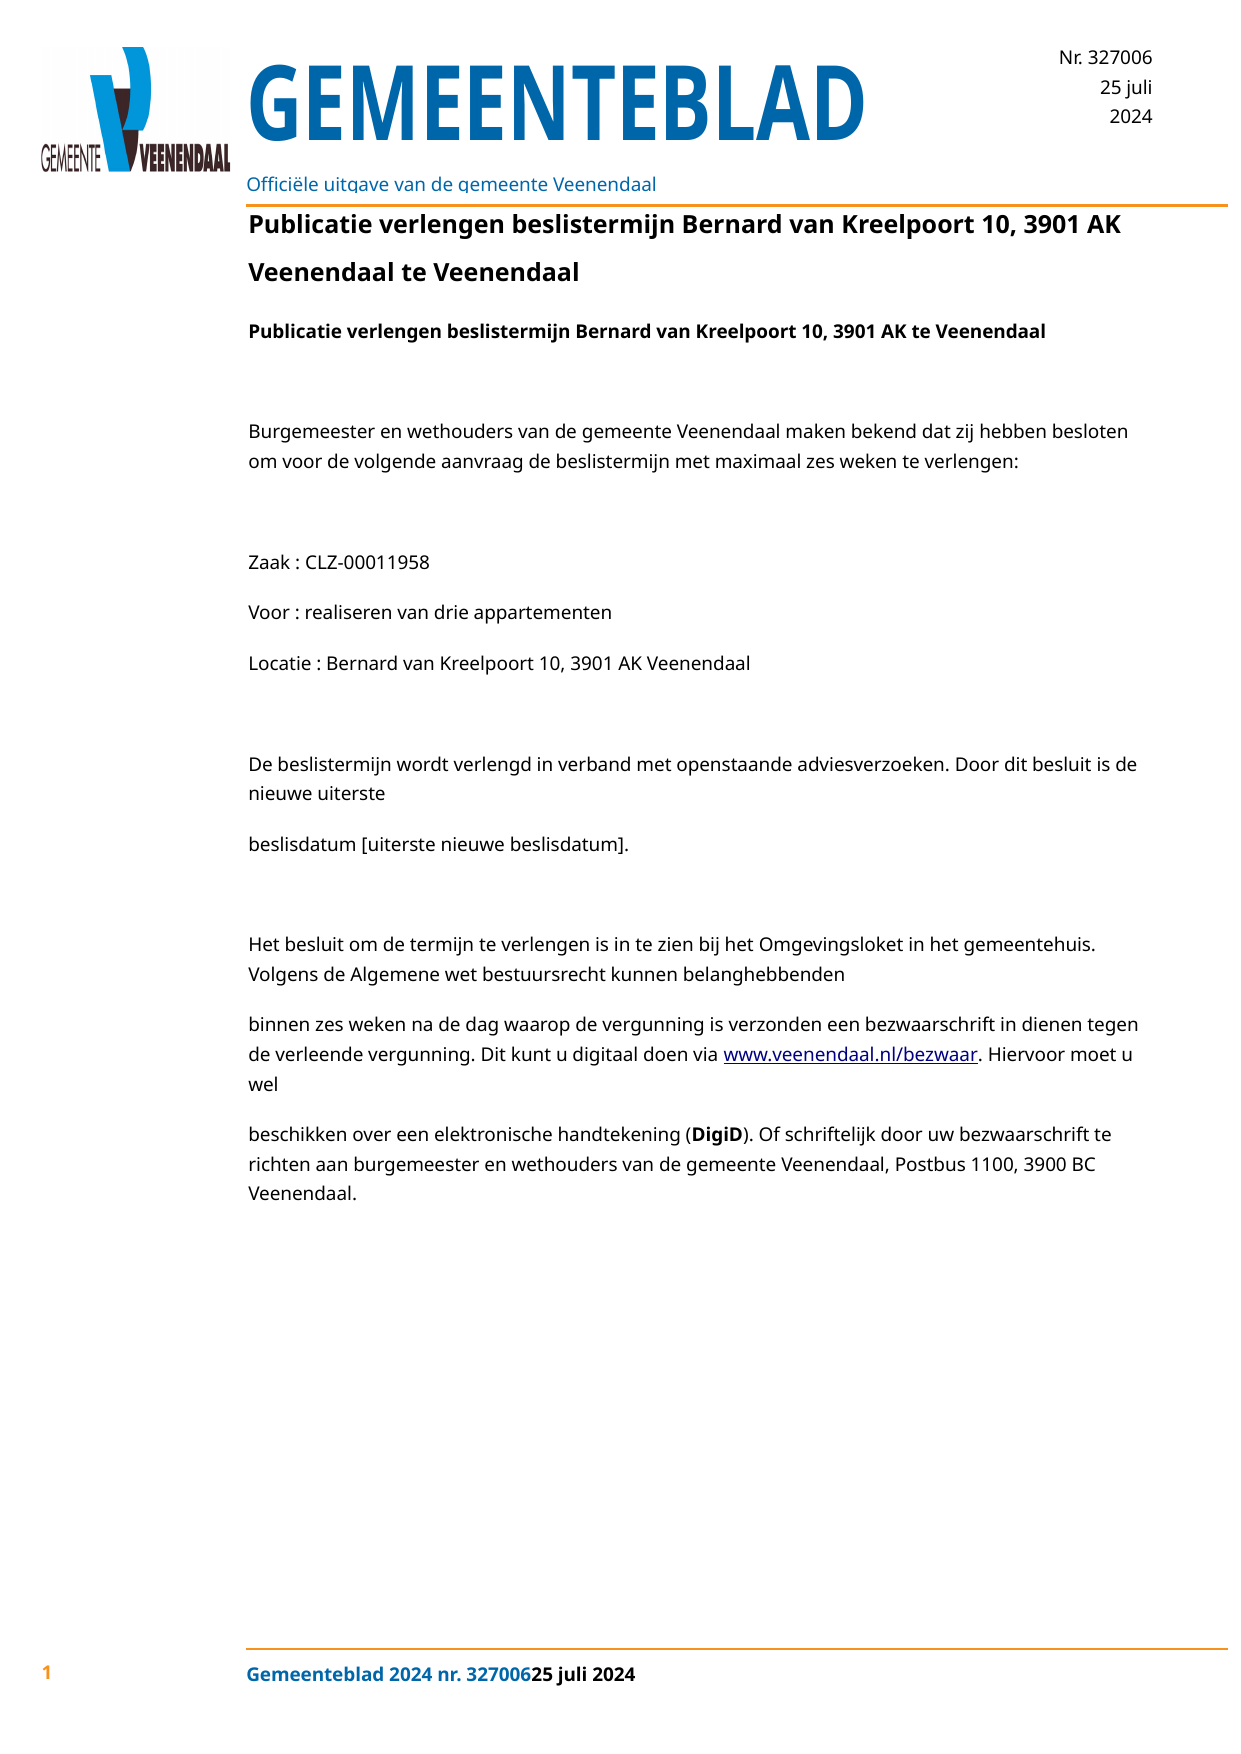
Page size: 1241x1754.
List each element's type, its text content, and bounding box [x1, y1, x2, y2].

text Publicatie verlengen beslistermijn Bernard van Kreelpoort 10, 3901 AK Veenendaal te Veenendaal [248, 207, 1152, 288]
text Het besluit om de termijn te verlengen is in te zien bij het Omgevingsloket in het gemeentehuis. Volgens de Algemene wet bestuursrecht kunnen belanghebbenden [248, 932, 1152, 987]
text Zaak : CLZ-00011958 [248, 549, 1152, 575]
picture [123, 47, 231, 172]
text Publicatie verlengen beslistermijn Bernard van Kreelpoort 10, 3901 AK te Veenendaal [248, 318, 1152, 344]
text De beslistermijn wordt verlengd in verband met openstaande adviesverzoeken. Door dit besluit is de nieuwe uiterste [248, 751, 1152, 806]
text Voor : realiseren van drie appartementen [248, 599, 1152, 625]
text binnen zes weken na de dag waarop de vergunning is verzonden een bezwaarschrift in dienen tegen de verleende vergunning. Dit kunt u digitaal doen via www.veenendaal.nl/bezwaar. Hiervoor moet u wel [248, 1012, 1152, 1097]
text beschikken over een elektronische handtekening (DigiD). Of schriftelijk door uw bezwaarschrift te richten aan burgemeester en wethouders van de gemeente Veenendaal, Postbus 1100, 3900 BC Veenendaal. [248, 1121, 1152, 1206]
picture [41, 47, 130, 172]
text Locatie : Bernard van Kreelpoort 10, 3901 AK Veenendaal [248, 650, 1152, 676]
text Burgemeester en wethouders van de gemeente Veenendaal maken bekend dat zij hebben besloten om voor de volgende aanvraag de beslistermijn met maximaal zes weken te verlengen: [248, 419, 1152, 474]
text beslisdatum [uiterste nieuwe beslisdatum]. [248, 831, 1152, 857]
